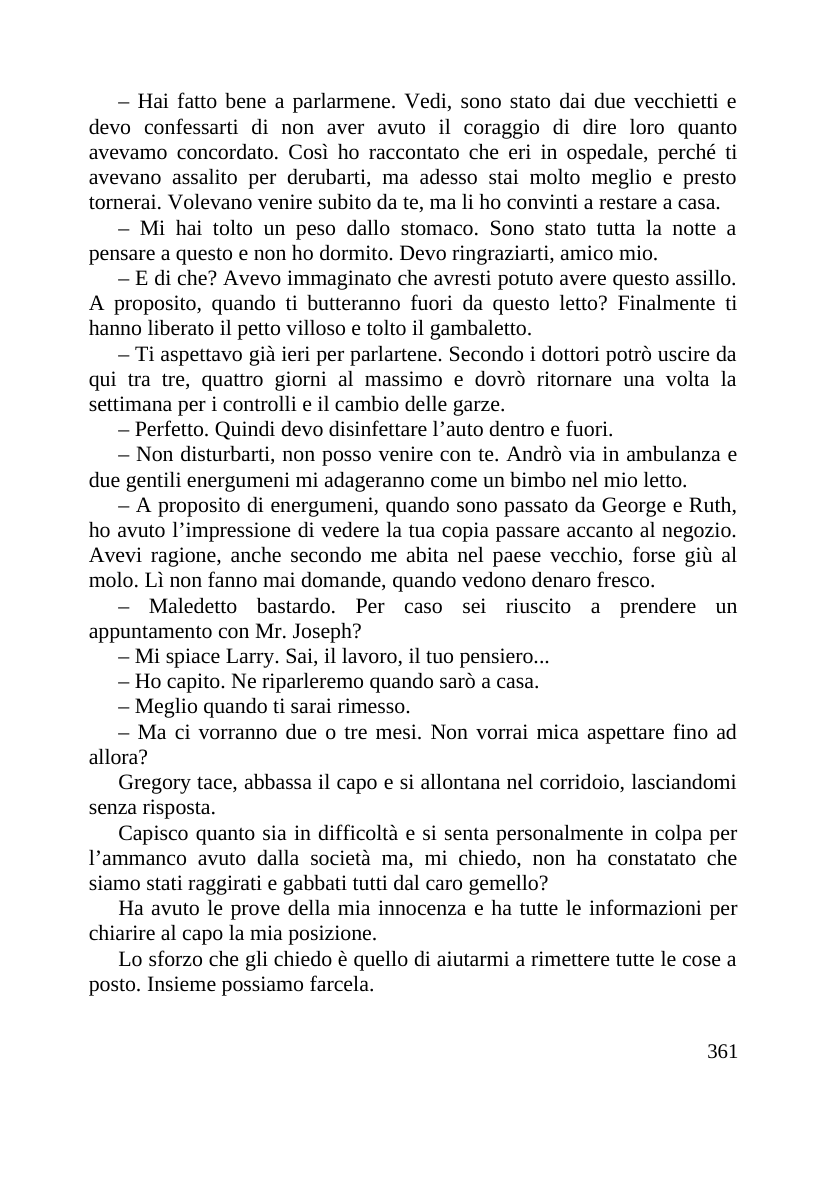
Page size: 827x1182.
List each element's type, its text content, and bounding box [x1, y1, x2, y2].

text – Perfetto. Quindi devo disinfettare l’auto dentro e fuori. [88, 416, 738, 441]
text – Hai fatto bene a parlarmene. Vedi, sono stato dai due vecchietti e devo confessarti di non aver avuto il coraggio di dire loro quanto avevamo concordato. Così ho raccontato che eri in ospedale, perché ti avevano assalito per derubarti, ma adesso stai molto meglio e presto tornerai. Volevano venire subito da te, ma li ho convinti a restare a casa. [88, 88, 738, 214]
text – Ma ci vorranno due o tre mesi. Non vorrai mica aspettare fino ad allora? [88, 719, 738, 769]
text – E di che? Avevo immaginato che avresti potuto avere questo assillo. A proposito, quando ti butteranno fuori da questo letto? Finalmente ti hanno liberato il petto villoso e tolto il gambaletto. [88, 265, 738, 341]
text Gregory tace, abbassa il capo e si allontana nel corridoio, lasciandomi senza risposta. [88, 769, 738, 819]
text – Non disturbarti, non posso venire con te. Andrò via in ambulanza e due gentili energumeni mi adageranno come un bimbo nel mio letto. [88, 441, 738, 492]
text – Meglio quando ti sarai rimesso. [88, 693, 738, 719]
text – Mi hai tolto un peso dallo stomaco. Sono stato tutta la notte a pensare a questo e non ho dormito. Devo ringraziarti, amico mio. [88, 214, 738, 265]
text Lo sforzo che gli chiedo è quello di aiutarmi a rimettere tutte le cose a posto. Insieme possiamo farcela. [88, 946, 738, 996]
text – Maledetto bastardo. Per caso sei riuscito a prendere un appuntamento con Mr. Joseph? [88, 593, 738, 643]
text – Mi spiace Larry. Sai, il lavoro, il tuo pensiero... [88, 643, 738, 668]
text Ha avuto le prove della mia innocenza e ha tutte le informazioni per chiarire al capo la mia posizione. [88, 895, 738, 946]
text – Ti aspettavo già ieri per parlartene. Secondo i dottori potrò uscire da qui tra tre, quattro giorni al massimo e dovrò ritornare una volta la settimana per i controlli e il cambio delle garze. [88, 341, 738, 416]
text Capisco quanto sia in difficoltà e si senta personalmente in colpa per l’ammanco avuto dalla società ma, mi chiedo, non ha constatato che siamo stati raggirati e gabbati tutti dal caro gemello? [88, 819, 738, 895]
text – Ho capito. Ne riparleremo quando sarò a casa. [88, 668, 738, 693]
text – A proposito di energumeni, quando sono passato da George e Ruth, ho avuto l’impressione di vedere la tua copia passare accanto al negozio. Avevi ragione, anche secondo me abita nel paese vecchio, forse giù al molo. Lì non fanno mai domande, quando vedono denaro fresco. [88, 492, 738, 593]
